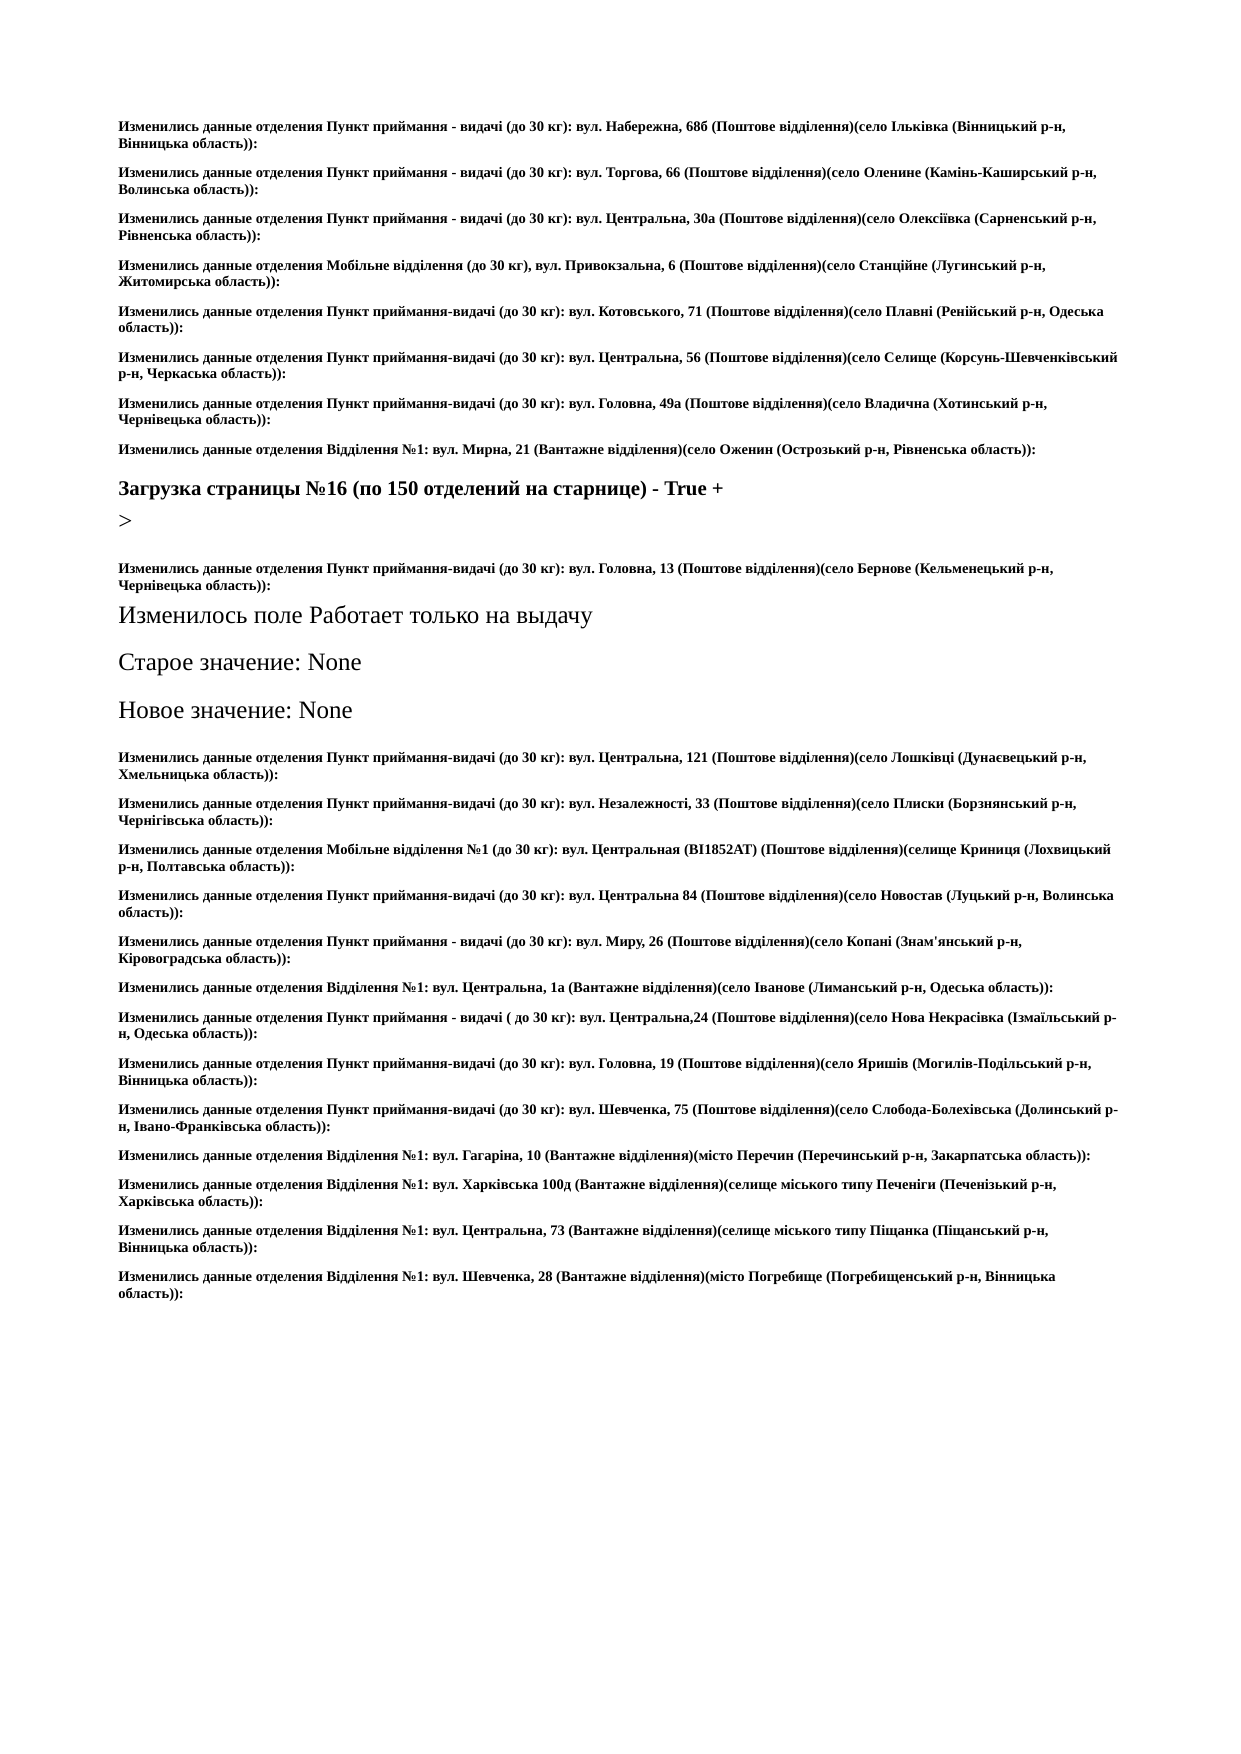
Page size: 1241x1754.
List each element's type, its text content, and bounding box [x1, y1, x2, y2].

text > [118, 506, 1122, 535]
subtitle Изменились данные отделения Пункт приймання - видачі ( до 30 кг): вул. Центральна,24 (Поштове відділення)(село Нова Некрасівка (Ізмаїльський р-н, Одеська область)): [118, 1008, 1122, 1042]
subtitle Изменились данные отделения Мобільне відділення №1 (до 30 кг): вул. Центральная (ВІ1852АТ) (Поштове відділення)(селище Криниця (Лохвицький р-н, Полтавська область)): [118, 841, 1122, 874]
subtitle Изменились данные отделения Пункт приймання-видачі (до 30 кг): вул. Незалежності, 33 (Поштове відділення)(село Плиски (Борзнянський р-н, Чернігівська область)): [118, 795, 1122, 828]
subtitle Изменились данные отделения Пункт приймання-видачі (до 30 кг): вул. Центральна, 121 (Поштове відділення)(село Лошківці (Дунаєвецький р-н, Хмельницька область)): [118, 749, 1122, 782]
subtitle Изменились данные отделения Відділення №1: вул. Центральна, 1а (Вантажне відділення)(село Іванове (Лиманський р-н, Одеська область)): [118, 979, 1122, 996]
subtitle Изменились данные отделения Пункт приймання-видачі (до 30 кг): вул. Головна, 19 (Поштове відділення)(село Яришів (Могилів-Подільський р-н, Вінницька область)): [118, 1054, 1122, 1088]
subtitle Изменились данные отделения Пункт приймання - видачі (до 30 кг): вул. Центральна, 30а (Поштове відділення)(село Олексіївка (Сарненський р-н, Рівненська область)): [118, 210, 1122, 244]
subtitle Изменились данные отделения Пункт приймання-видачі (до 30 кг): вул. Центральна 84 (Поштове відділення)(село Новостав (Луцький р-н, Волинська область)): [118, 887, 1122, 921]
subtitle Изменились данные отделения Відділення №1: вул. Шевченка, 28 (Вантажне відділення)(місто Погребище (Погребищенський р-н, Вінницька область)): [118, 1268, 1122, 1301]
text Новое значение: None [118, 695, 1122, 724]
subtitle Изменились данные отделения Пункт приймання-видачі (до 30 кг): вул. Головна, 49а (Поштове відділення)(село Владична (Хотинський р-н, Чернівецька область)): [118, 394, 1122, 428]
subtitle Изменились данные отделения Пункт приймання - видачі (до 30 кг): вул. Набережна, 68б (Поштове відділення)(село Ільківка (Вінницький р-н, Вінницька область)): [118, 118, 1122, 152]
subtitle Изменились данные отделения Відділення №1: вул. Центральна, 73 (Вантажне відділення)(селище міського типу Піщанка (Піщанський р-н, Вінницька область)): [118, 1222, 1122, 1255]
subtitle Изменились данные отделения Відділення №1: вул. Гагаріна, 10 (Вантажне відділення)(місто Перечин (Перечинський р-н, Закарпатська область)): [118, 1147, 1122, 1163]
subtitle Изменились данные отделения Пункт приймання - видачі (до 30 кг): вул. Торгова, 66 (Поштове відділення)(село Оленине (Камінь-Каширський р-н, Волинська область)): [118, 164, 1122, 198]
subtitle Изменились данные отделения Відділення №1: вул. Мирна, 21 (Вантажне відділення)(село Оженин (Острозький р-н, Рівненська область)): [118, 440, 1122, 457]
subtitle Изменились данные отделения Пункт приймання - видачі (до 30 кг): вул. Миру, 26 (Поштове відділення)(село Копані (Знам'янський р-н, Кіровоградська область)): [118, 933, 1122, 967]
subtitle Изменились данные отделения Відділення №1: вул. Харківська 100д (Вантажне відділення)(селище міського типу Печеніги (Печенізький р-н, Харківська область)): [118, 1176, 1122, 1209]
subtitle Изменились данные отделения Пункт приймання-видачі (до 30 кг): вул. Шевченка, 75 (Поштове відділення)(село Слобода-Болехівська (Долинський р-н, Івано-Франківська область)): [118, 1101, 1122, 1134]
subtitle Загрузка страницы №16 (по 150 отделений на старнице) - True + [118, 476, 1122, 500]
text Изменилось поле Работает только на выдачу [118, 600, 1122, 629]
subtitle Изменились данные отделения Мобільне відділення (до 30 кг), вул. Привокзальна, 6 (Поштове відділення)(село Станційне (Лугинський р-н, Житомирська область)): [118, 256, 1122, 290]
subtitle Изменились данные отделения Пункт приймання-видачі (до 30 кг): вул. Головна, 13 (Поштове відділення)(село Бернове (Кельменецький р-н, Чернівецька область)): [118, 560, 1122, 594]
subtitle Изменились данные отделения Пункт приймання-видачі (до 30 кг): вул. Центральна, 56 (Поштове відділення)(село Селище (Корсунь-Шевченківський р-н, Черкаська область)): [118, 348, 1122, 382]
subtitle Изменились данные отделения Пункт приймання-видачі (до 30 кг): вул. Котовського, 71 (Поштове відділення)(село Плавні (Ренійський р-н, Одеська область)): [118, 302, 1122, 336]
text Старое значение: None [118, 647, 1122, 676]
